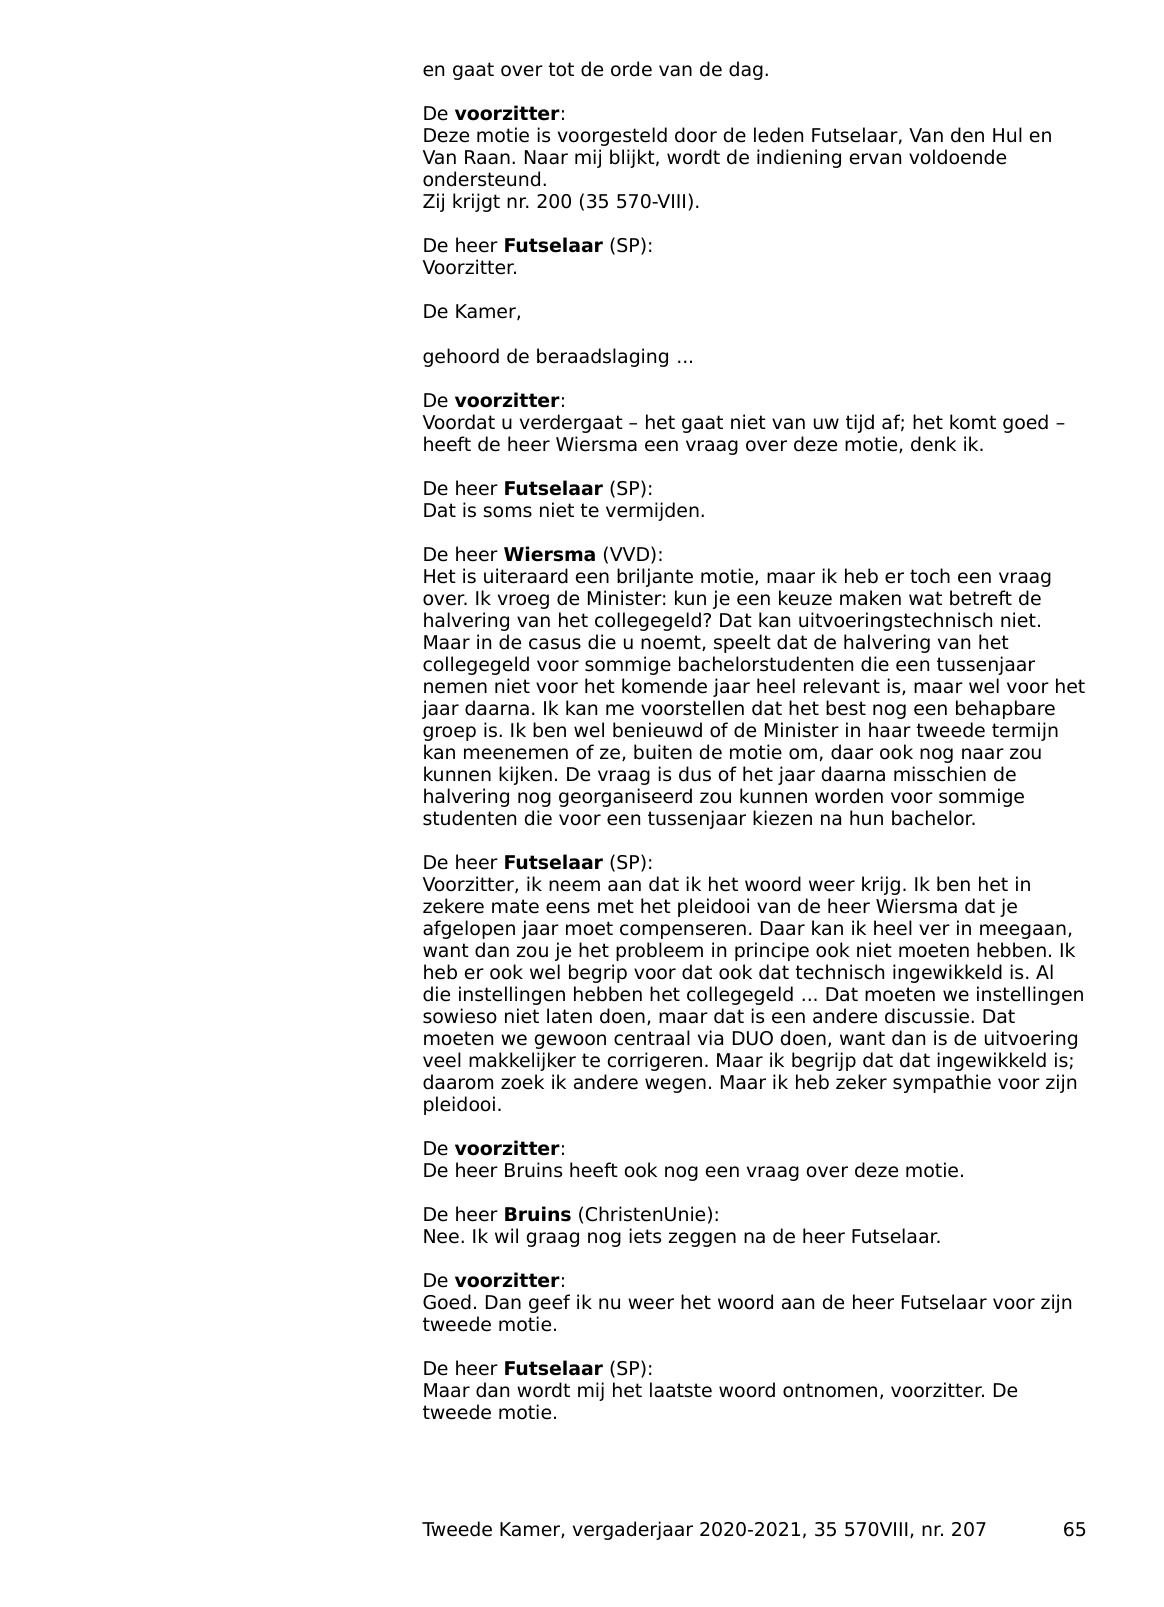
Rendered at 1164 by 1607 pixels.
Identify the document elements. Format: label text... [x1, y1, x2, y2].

text De voorzitter: [422, 103, 1087, 125]
text Deze motie is voorgesteld door de leden Futselaar, Van den Hul en Van Raan. Naar mij blijkt, wordt de indiening ervan voldoende ondersteund. [422, 125, 1087, 191]
text De heer Futselaar (SP): [422, 235, 1087, 257]
text Nee. Ik wil graag nog iets zeggen na de heer Futselaar. [422, 1226, 1087, 1248]
text Voorzitter, ik neem aan dat ik het woord weer krijg. Ik ben het in zekere mate eens met het pleidooi van de heer Wiersma dat je afgelopen jaar moet compenseren. Daar kan ik heel ver in meegaan, want dan zou je het probleem in principe ook niet moeten hebben. Ik heb er ook wel begrip voor dat ook dat technisch ingewikkeld is. Al die instellingen hebben het collegegeld ... Dat moeten we instellingen sowieso niet laten doen, maar dat is een andere discussie. Dat moeten we gewoon centraal via DUO doen, want dan is de uitvoering veel makkelijker te corrigeren. Maar ik begrijp dat dat ingewikkeld is; daarom zoek ik andere wegen. Maar ik heb zeker sympathie voor zijn pleidooi. [422, 874, 1087, 1116]
text Goed. Dan geef ik nu weer het woord aan de heer Futselaar voor zijn tweede motie. [422, 1292, 1087, 1336]
text Zij krijgt nr. 200 (35 570-VIII). [422, 191, 1087, 213]
text Voordat u verdergaat – het gaat niet van uw tijd af; het komt goed – heeft de heer Wiersma een vraag over deze motie, denk ik. [422, 412, 1087, 456]
text Maar dan wordt mij het laatste woord ontnomen, voorzitter. De tweede motie. [422, 1380, 1087, 1424]
text gehoord de beraadslaging ... [422, 346, 1087, 368]
text en gaat over tot de orde van de dag. [422, 59, 1087, 81]
text De heer Bruins heeft ook nog een vraag over deze motie. [422, 1160, 1087, 1182]
text Dat is soms niet te vermijden. [422, 500, 1087, 522]
text De heer Bruins (ChristenUnie): [422, 1204, 1087, 1226]
text De heer Futselaar (SP): [422, 478, 1087, 500]
text Het is uiteraard een briljante motie, maar ik heb er toch een vraag over. Ik vroeg de Minister: kun je een keuze maken wat betreft de halvering van het collegegeld? Dat kan uitvoeringstechnisch niet. Maar in de casus die u noemt, speelt dat de halvering van het collegegeld voor sommige bachelorstudenten die een tussenjaar nemen niet voor het komende jaar heel relevant is, maar wel voor het jaar daarna. Ik kan me voorstellen dat het best nog een behapbare groep is. Ik ben wel benieuwd of de Minister in haar tweede termijn kan meenemen of ze, buiten de motie om, daar ook nog naar zou kunnen kijken. De vraag is dus of het jaar daarna misschien de halvering nog georganiseerd zou kunnen worden voor sommige studenten die voor een tussenjaar kiezen na hun bachelor. [422, 566, 1087, 830]
text De voorzitter: [422, 390, 1087, 412]
text De heer Futselaar (SP): [422, 852, 1087, 874]
text De Kamer, [422, 301, 1087, 323]
text Voorzitter. [422, 257, 1087, 279]
text De voorzitter: [422, 1138, 1087, 1160]
text De voorzitter: [422, 1270, 1087, 1292]
text De heer Wiersma (VVD): [422, 544, 1087, 566]
text De heer Futselaar (SP): [422, 1358, 1087, 1380]
